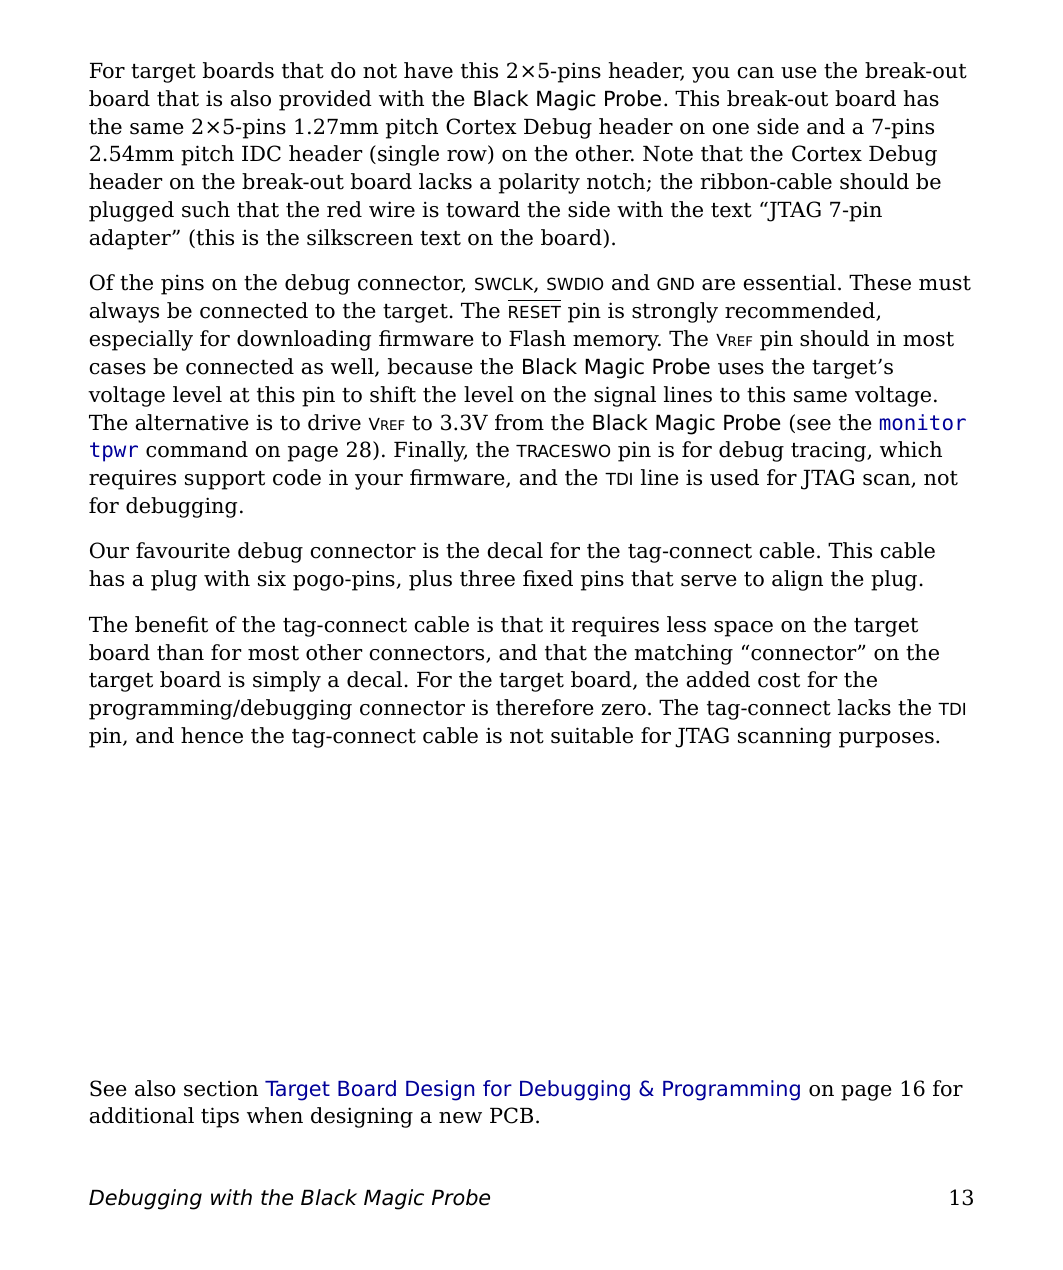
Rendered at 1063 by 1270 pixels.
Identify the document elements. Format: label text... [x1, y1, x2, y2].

text Our favourite debug connector is the decal for the tag-connect cable. This cable has a plug with six pogo-pins, plus three fixed pins that serve to align the plug. [88, 539, 974, 592]
text The benefit of the tag-connect cable is that it requires less space on the target board than for most other connectors, and that the matching “connector” on the target board is simply a decal. For the target board, the added cost for the programming/debugging connector is therefore zero. The tag-connect lacks the tdi pin, and hence the tag-connect cable is not suitable for JTAG scanning purposes. [88, 613, 974, 748]
text For target boards that do not have this 2×5-pins header, you can use the break-out board that is also provided with the Black Magic Probe. This break-out board has the same 2×5-pins 1.27mm pitch Cortex Debug header on one side and a 7-pins 2.54mm pitch IDC header (single row) on the other. Note that the Cortex Debug header on the break-out board lacks a polarity notch; the ribbon-cable should be plugged such that the red wire is toward the side with the text “JTAG 7-pin adapter” (this is the silkscreen text on the board). [88, 59, 974, 250]
text See also section Target Board Design for Debugging & Programming on page 16 for additional tips when designing a new PCB. [88, 769, 974, 1129]
text Of the pins on the debug connector, swclk, swdio and gnd are essential. These must always be connected to the target. The reset pin is strongly recommended, especially for downloading firmware to Flash memory. The vref pin should in most cases be connected as well, because the Black Magic Probe uses the target’s voltage level at this pin to shift the level on the signal lines to this same voltage. The alternative is to drive vref to 3.3V from the Black Magic Probe (see the monitor tpwr command on page 28). Finally, the traceswo pin is for debug tracing, which requires support code in your firmware, and the tdi line is used for JTAG scan, not for debugging. [88, 271, 974, 518]
